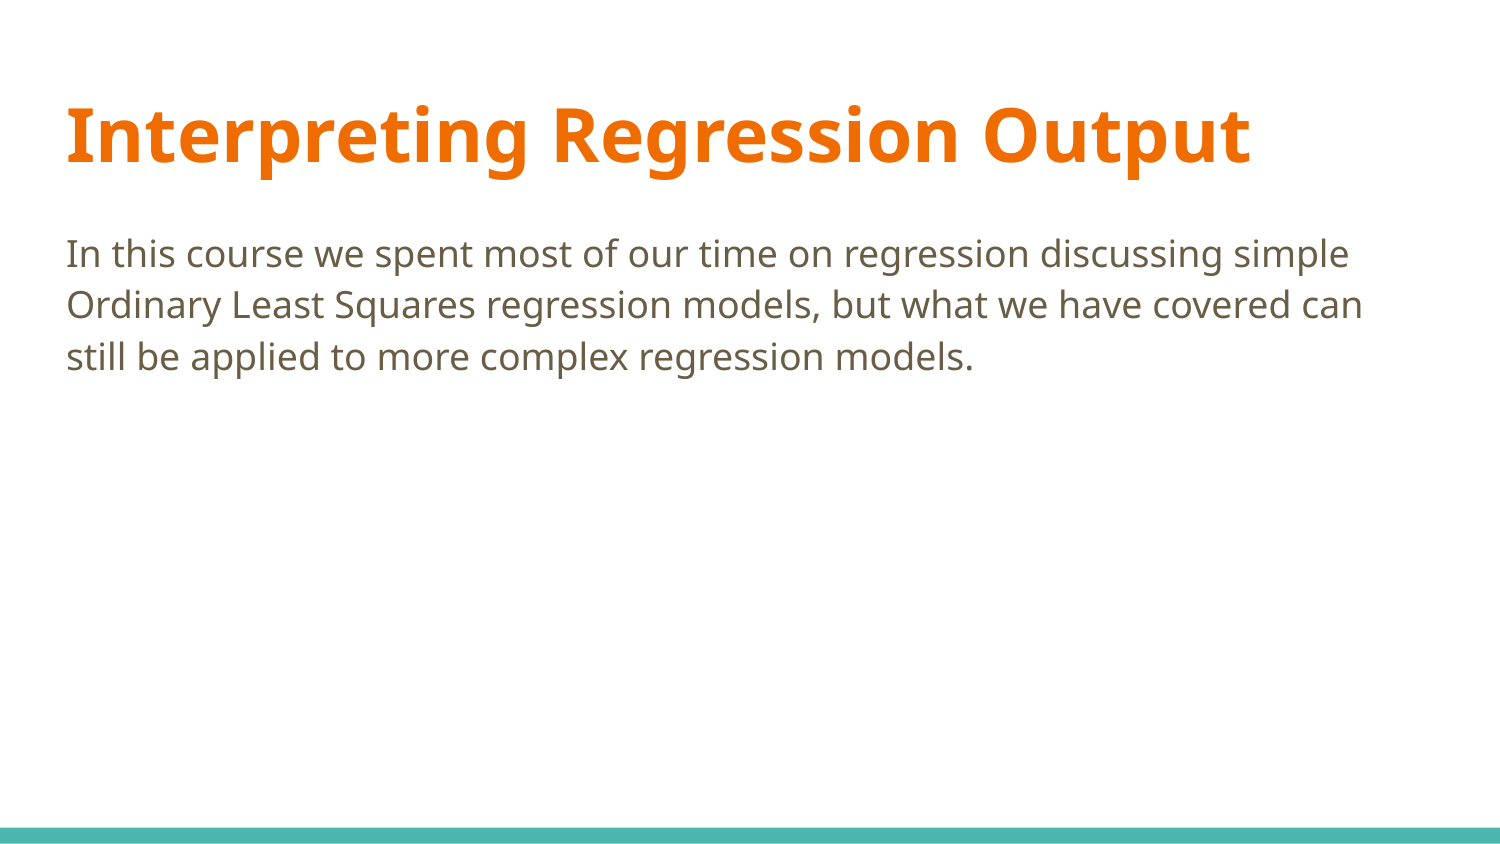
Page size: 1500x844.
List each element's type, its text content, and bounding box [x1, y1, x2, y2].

title Interpreting Regression Output [51, 72, 1449, 189]
list In this course we spent most of our time on regression discussing simple Ordinary Least Squares regression models, but what we have covered can still be applied to more complex regression models. [51, 207, 1449, 750]
